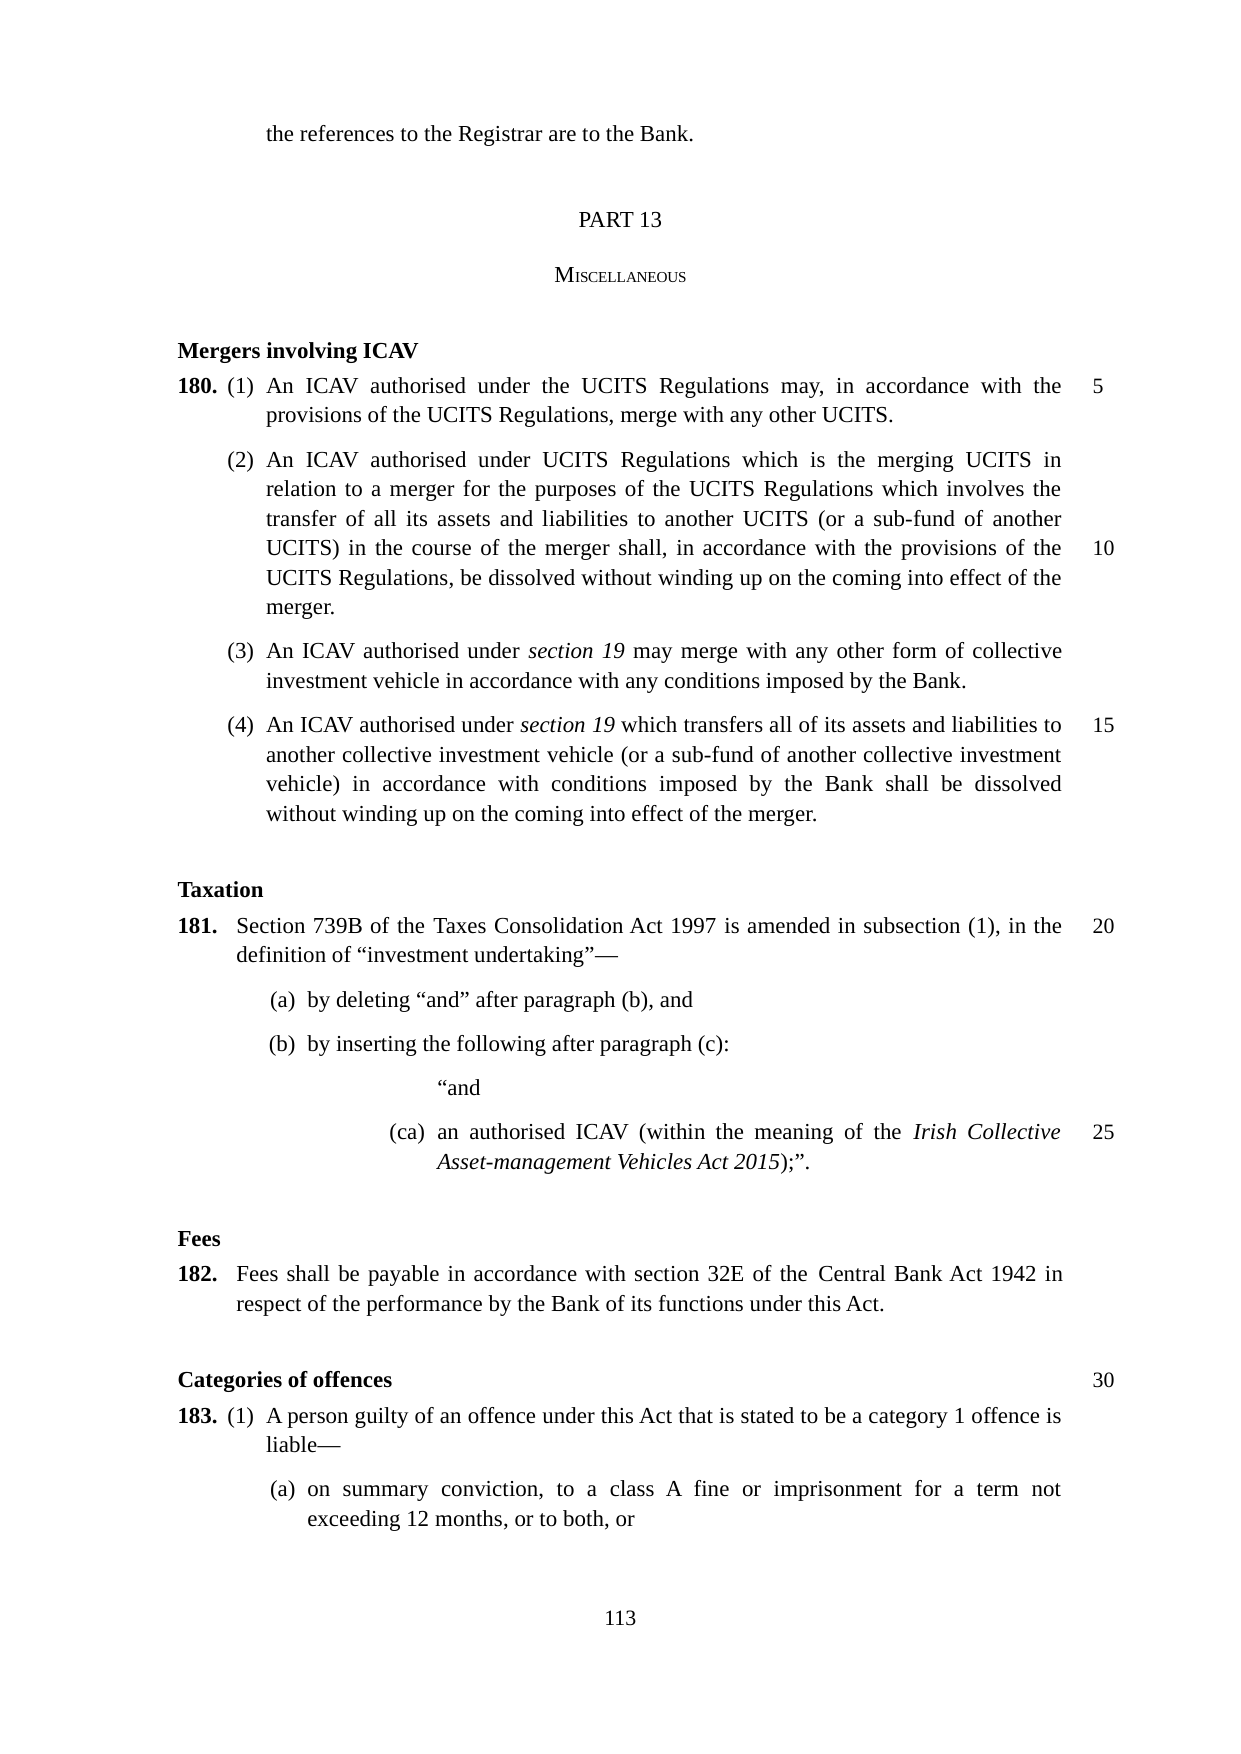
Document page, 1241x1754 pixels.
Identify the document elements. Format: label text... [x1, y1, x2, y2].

text (a) on summary conviction, to a class A fine or imprisonment for a term not exceeding 12 months, or to both, or [177, 1473, 1063, 1532]
text PART 13 [177, 207, 1063, 232]
text Fees [177, 1222, 1063, 1252]
text Mergers involving ICAV [177, 334, 1063, 364]
text 180. (1) An ICAV authorised under the UCITS Regulations may, in accordance with the provisions of the UCITS Regulations, merge with any other UCITS. [177, 370, 1063, 429]
text the references to the Registrar are to the Bank. [177, 118, 1063, 148]
text “and [307, 1072, 1063, 1101]
text (a) by deleting “and” after paragraph (b), and [177, 983, 1063, 1013]
text 183. (1) A person guilty of an offence under this Act that is stated to be a category 1 offence is liable⁠— [177, 1399, 1063, 1458]
text Taxation [177, 874, 1063, 904]
text 182. Fees shall be payable in accordance with section 32E of the Central Bank Act 1942 in respect of the performance by the Bank of its functions under this Act. [177, 1258, 1063, 1317]
text Categories of offences [177, 1364, 1063, 1394]
text (2) An ICAV authorised under UCITS Regulations which is the merging UCITS in relation to a merger for the purposes of the UCITS Regulations which involves the transfer of all its assets and liabilities to another UCITS (or a sub-fund of another UCITS) in the course of the merger shall, in accordance with the provisions of the UCITS Regulations, be dissolved without winding up on the coming into effect of the merger. [177, 444, 1063, 621]
text 181. Section 739B of the Taxes Consolidation Act 1997 is amended in subsection (1), in the definition of “investment undertaking”⁠— [177, 910, 1063, 969]
text (ca) an authorised ICAV (within the meaning of the Irish Collective Asset-management Vehicles Act 2015);”. [307, 1116, 1063, 1175]
text (3) An ICAV authorised under section 19 may merge with any other form of collective investment vehicle in accordance with any conditions imposed by the Bank. [177, 635, 1063, 694]
title Miscellaneous [177, 262, 1063, 287]
text (b) by inserting the following after paragraph (c): [177, 1028, 1063, 1057]
text (4) An ICAV authorised under section 19 which transfers all of its assets and liabilities to another collective investment vehicle (or a sub-fund of another collective investment vehicle) in accordance with conditions imposed by the Bank shall be dissolved without winding up on the coming into effect of the merger. [177, 709, 1063, 827]
